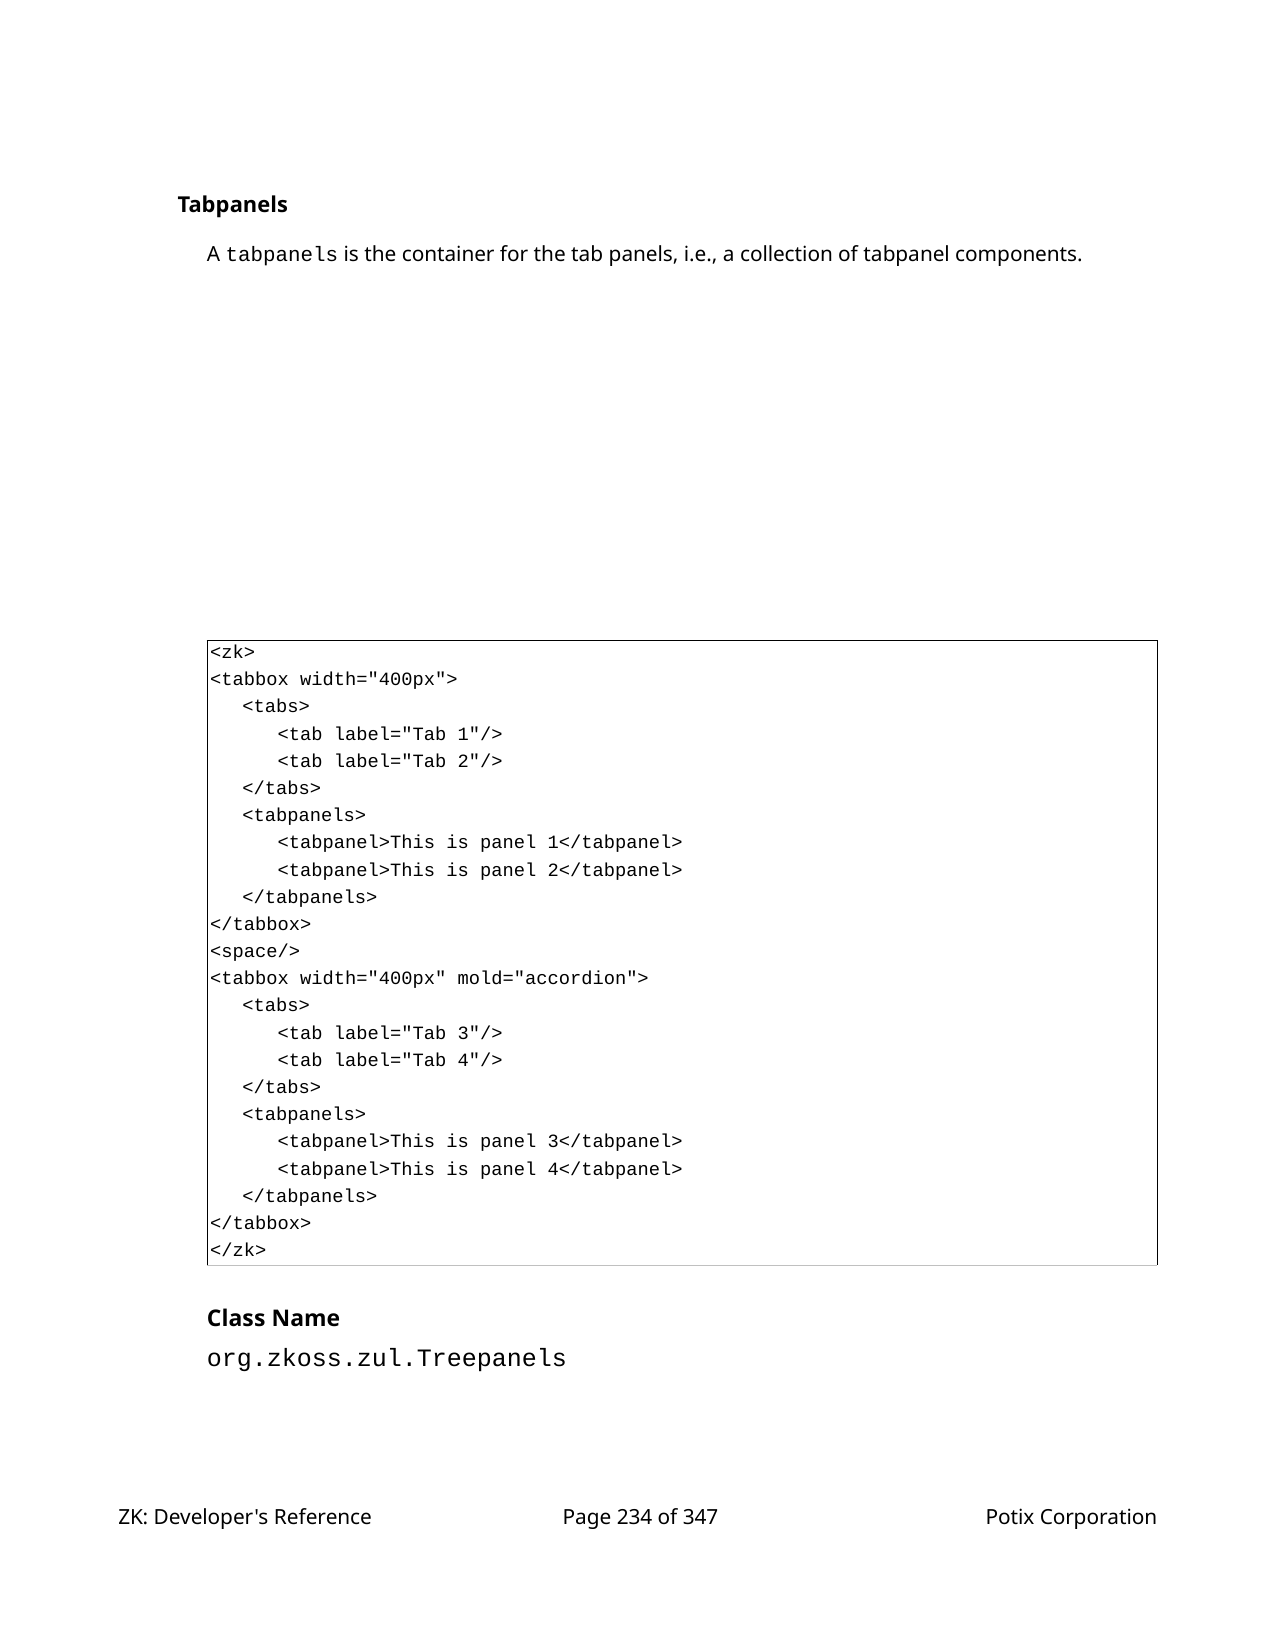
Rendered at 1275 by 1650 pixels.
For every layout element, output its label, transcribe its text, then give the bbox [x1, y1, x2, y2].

text <tab label="Tab 2"/> [208, 749, 1157, 773]
text <tabpanel>This is panel 2</tabpanel> [208, 857, 1157, 882]
text </tabs> [208, 1075, 1157, 1099]
text <tabbox width="400px" mold="accordion"> [208, 966, 1157, 990]
text <tabs> [208, 694, 1157, 718]
text <tab label="Tab 1"/> [208, 721, 1157, 746]
text <tabpanel>This is panel 3</tabpanel> [208, 1129, 1157, 1153]
text </tabpanels> [208, 1184, 1157, 1208]
text org.zkoss.zul.Treepanels [207, 1346, 1157, 1374]
text A tabpanels is the container for the tab panels, i.e., a collection of tabpanel components. [207, 239, 1157, 268]
subtitle Class Name [207, 1302, 1157, 1333]
text </tabs> [208, 776, 1157, 800]
text <tabpanel>This is panel 1</tabpanel> [208, 830, 1157, 854]
text <zk> [208, 641, 1157, 664]
text <tabpanel>This is panel 4</tabpanel> [208, 1156, 1157, 1181]
text <tabpanels> [208, 1102, 1157, 1126]
text <tab label="Tab 3"/> [208, 1021, 1157, 1045]
subtitle Tabpanels [177, 189, 1157, 219]
text </tabpanels> [208, 884, 1157, 909]
text <space/> [208, 939, 1157, 963]
text <tabs> [208, 993, 1157, 1018]
text </tabbox> [208, 912, 1157, 936]
text <tabbox width="400px"> [208, 667, 1157, 691]
text </zk> [208, 1238, 1157, 1265]
text <tabpanels> [208, 803, 1157, 827]
text <tab label="Tab 4"/> [208, 1048, 1157, 1072]
text </tabbox> [208, 1211, 1157, 1235]
